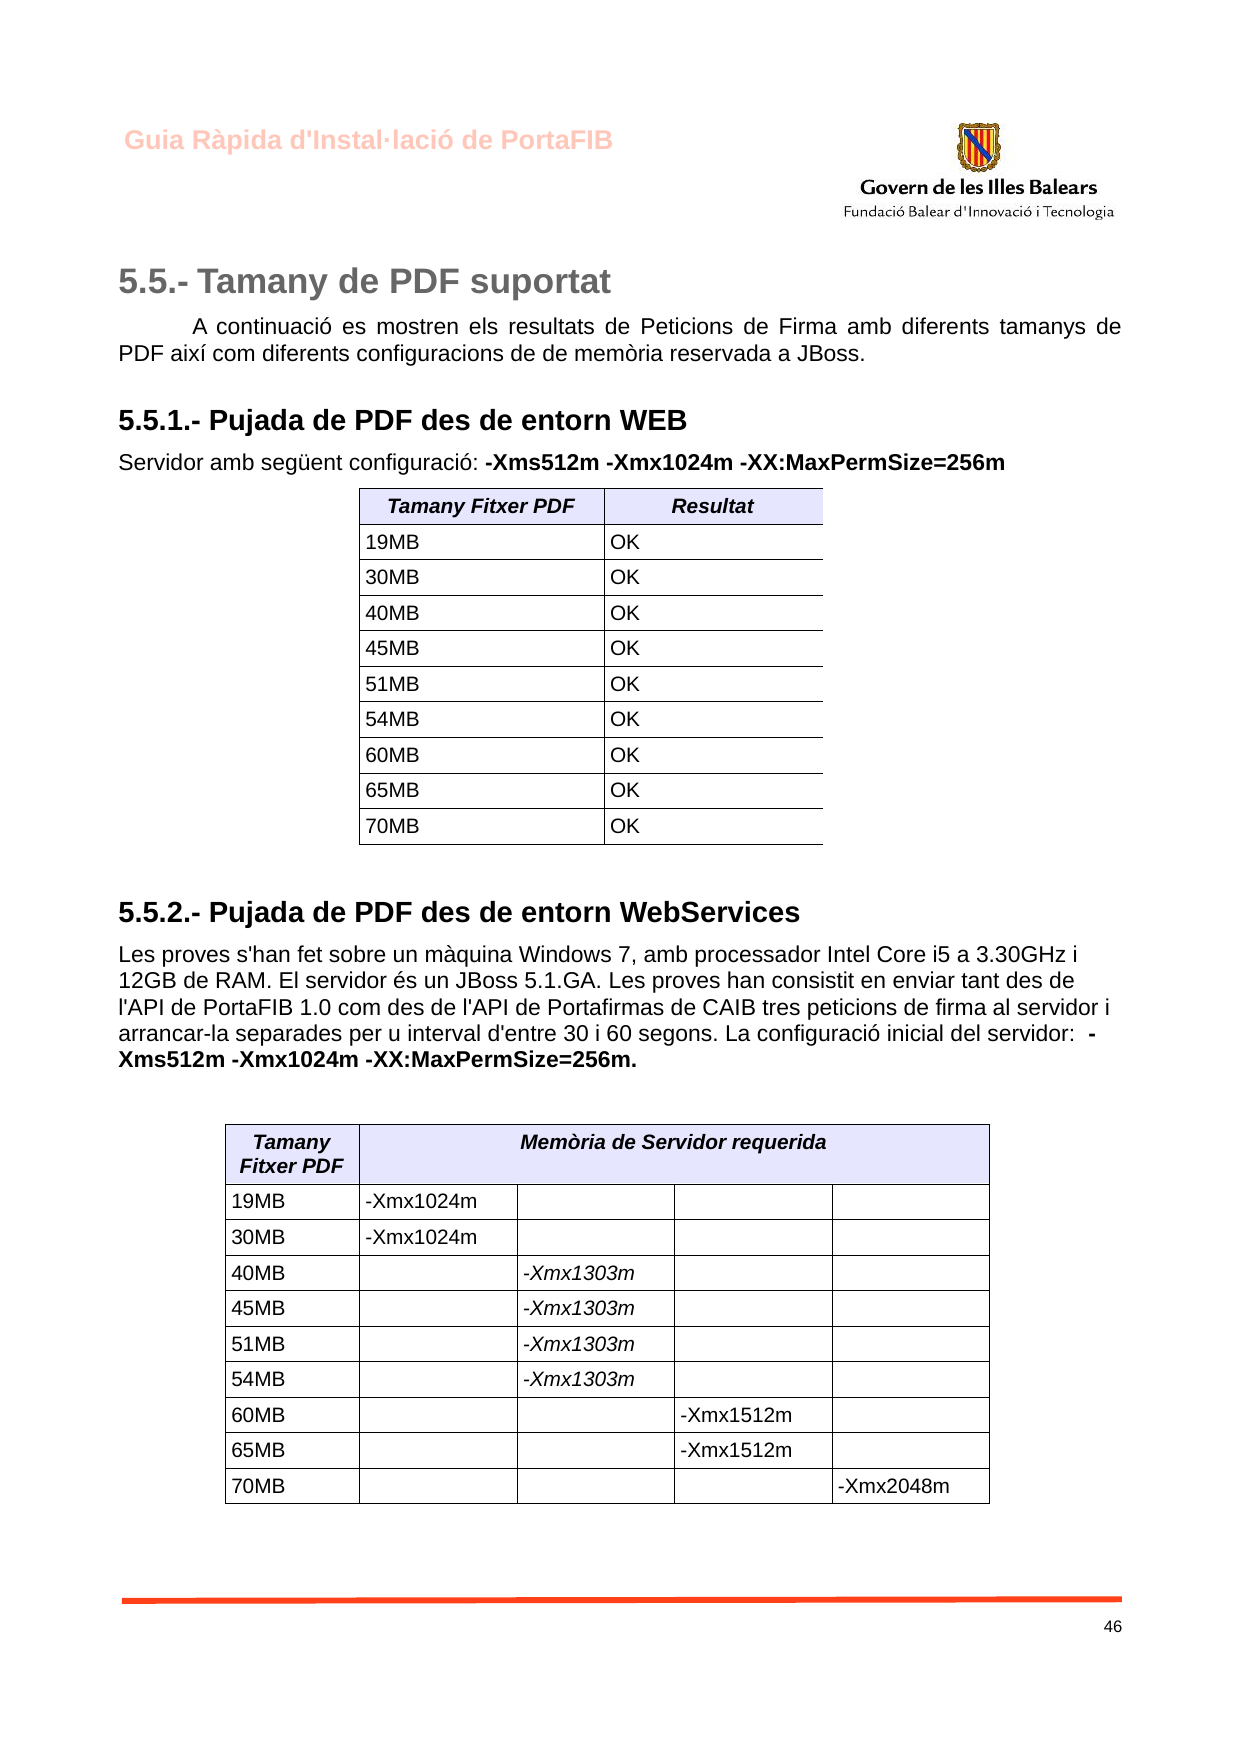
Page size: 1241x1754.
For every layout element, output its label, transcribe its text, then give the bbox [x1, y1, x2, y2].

table_cell [675, 1185, 832, 1219]
table_cell [360, 1291, 517, 1326]
table_cell -Xmx1303m [518, 1256, 674, 1290]
table_cell OK [605, 596, 823, 630]
table_cell -Xmx2048m [833, 1469, 989, 1503]
table_cell [833, 1362, 989, 1397]
table_cell 65MB [226, 1433, 359, 1468]
picture [840, 123, 1117, 220]
subtitle Pujada de PDF des de entorn WebServices [118, 895, 1122, 928]
table_cell 65MB [360, 774, 604, 808]
table_cell [360, 1398, 517, 1432]
table_cell [518, 1469, 674, 1503]
table_cell 19MB [360, 525, 604, 559]
table_cell [518, 1398, 674, 1432]
table_header Tamany Fitxer PDF [360, 489, 604, 524]
table_cell OK [605, 809, 823, 843]
table_cell [833, 1256, 989, 1290]
table_cell [360, 1256, 517, 1290]
table_cell [360, 1327, 517, 1361]
table_cell 40MB [360, 596, 604, 630]
table_cell [675, 1469, 832, 1503]
table_header Memòria de Servidor requerida [360, 1125, 989, 1183]
table_cell 51MB [226, 1327, 359, 1361]
table_cell [675, 1220, 832, 1254]
table_cell 70MB [226, 1469, 359, 1503]
table_cell 30MB [360, 560, 604, 595]
text Les proves s'han fet sobre un màquina Windows 7, amb processador Intel Core i5 a 3.30GHz i 12GB de RAM. El servidor és un JBoss 5.1.GA. Les proves han consistit en enviar tant des de l'API de PortaFIB 1.0 com des de l'API de Portafirmas de CAIB tres peticions de firma al servidor i arrancar-la separades per u interval d'entre 30 i 60 segons. La configuració inicial del servidor: -Xms512m -Xmx1024m -XX:MaxPermSize=256m. [118, 941, 1122, 1073]
table_cell 40MB [226, 1256, 359, 1290]
table_cell -Xmx1303m [518, 1327, 674, 1361]
table_cell OK [605, 525, 823, 559]
table_cell OK [605, 560, 823, 595]
subtitle Pujada de PDF des de entorn WEB [118, 403, 1122, 437]
table_cell [675, 1362, 832, 1397]
table_cell -Xmx1024m [360, 1220, 517, 1254]
table_cell [518, 1433, 674, 1468]
table_cell OK [605, 738, 823, 772]
table_cell OK [605, 667, 823, 701]
table_cell -Xmx1303m [518, 1362, 674, 1397]
table_cell [675, 1256, 832, 1290]
table_header Tamany Fitxer PDF [226, 1125, 359, 1183]
subtitle Tamany de PDF suportat [118, 260, 1122, 301]
table_cell [518, 1220, 674, 1254]
text Servidor amb següent configuració: -Xms512m -Xmx1024m -XX:MaxPermSize=256m [118, 449, 1122, 476]
table_cell 30MB [226, 1220, 359, 1254]
table_cell 54MB [226, 1362, 359, 1397]
table_cell -Xmx1024m [360, 1185, 517, 1219]
table_cell 51MB [360, 667, 604, 701]
table_cell OK [605, 774, 823, 808]
table_cell -Xmx1512m [675, 1433, 832, 1468]
table_cell -Xmx1303m [518, 1291, 674, 1326]
table_cell 19MB [226, 1185, 359, 1219]
table_cell -Xmx1512m [675, 1398, 832, 1432]
table_cell [675, 1291, 832, 1326]
table_cell [675, 1327, 832, 1361]
table_cell [833, 1398, 989, 1432]
table_cell [360, 1469, 517, 1503]
table_cell [833, 1327, 989, 1361]
table_cell [518, 1185, 674, 1219]
table_cell OK [605, 702, 823, 737]
table_cell 70MB [360, 809, 604, 843]
table_cell [360, 1362, 517, 1397]
table_cell [833, 1433, 989, 1468]
table_header Resultat [605, 489, 823, 524]
table_cell 60MB [360, 738, 604, 772]
table_cell [833, 1291, 989, 1326]
table_cell 54MB [360, 702, 604, 737]
table_cell [833, 1185, 989, 1219]
table_cell 45MB [360, 631, 604, 666]
table_cell 60MB [226, 1398, 359, 1432]
table_cell 45MB [226, 1291, 359, 1326]
text A continuació es mostren els resultats de Peticions de Firma amb diferents tamanys de PDF així com diferents configuracions de de memòria reservada a JBoss. [118, 313, 1122, 366]
table_cell [360, 1433, 517, 1468]
table_cell OK [605, 631, 823, 666]
table_cell [833, 1220, 989, 1254]
